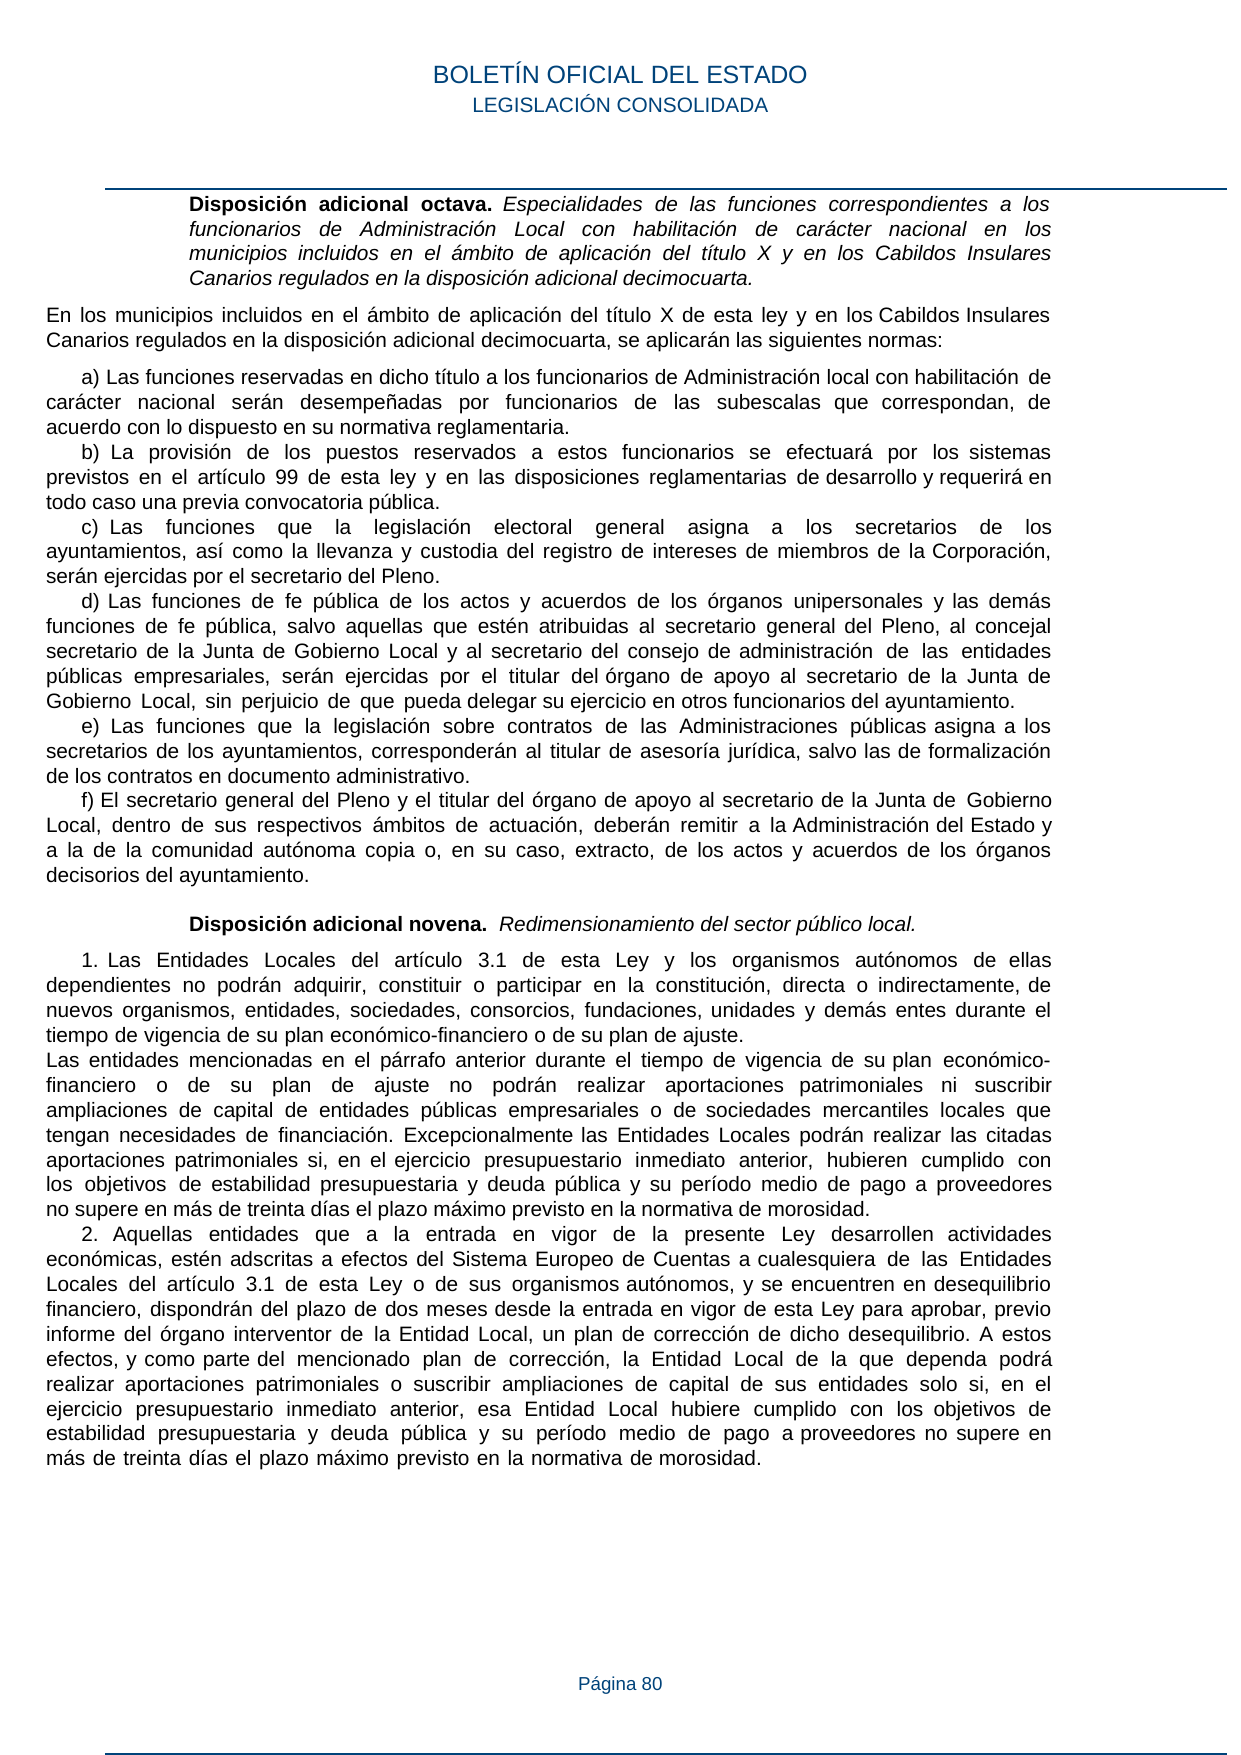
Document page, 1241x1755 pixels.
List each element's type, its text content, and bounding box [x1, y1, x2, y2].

text [189, 176, 1052, 188]
list Aquellas entidades que a la entrada en vigor de la presente Ley desarrollen actividades económicas, estén adscritas a efectos del Sistema Europeo de Cuentas a cualesquiera de las Entidades Locales del artículo 3.1 de esta Ley o de sus organismos autónomos, y se encuentren en desequilibrio financiero, dispondrán del plazo de dos meses desde la entrada en vigor de esta Ley para aprobar, previo informe del órgano interventor de la Entidad Local, un plan de corrección de dicho desequilibrio. A estos efectos, y como parte del mencionado plan de corrección, la Entidad Local de la que dependa podrá realizar aportaciones patrimoniales o suscribir ampliaciones de capital de sus entidades solo si, en el ejercicio presupuestario inmediato anterior, esa Entidad Local hubiere cumplido con los objetivos de estabilidad presupuestaria y deuda pública y su período medio de pago a proveedores no supere en más de treinta días el plazo máximo previsto en la normativa de morosidad. [46, 1222, 1052, 1470]
list Las Entidades Locales del artículo 3.1 de esta Ley y los organismos autónomos de ellas dependientes no podrán adquirir, constituir o participar en la constitución, directa o indirectamente, de nuevos organismos, entidades, sociedades, consorcios, fundaciones, unidades y demás entes durante el tiempo de vigencia de su plan económico-financiero o de su plan de ajuste. [46, 948, 1052, 1047]
list Las funciones que la legislación sobre contratos de las Administraciones públicas asigna a los secretarios de los ayuntamientos, corresponderán al titular de asesoría jurídica, salvo las de formalización de los contratos en documento administrativo. [46, 714, 1052, 787]
text Las entidades mencionadas en el párrafo anterior durante el tiempo de vigencia de su plan económico-financiero o de su plan de ajuste no podrán realizar aportaciones patrimoniales ni suscribir ampliaciones de capital de entidades públicas empresariales o de sociedades mercantiles locales que tengan necesidades de financiación. Excepcionalmente las Entidades Locales podrán realizar las citadas aportaciones patrimoniales si, en el ejercicio presupuestario inmediato anterior, hubieren cumplido con los objetivos de estabilidad presupuestaria y deuda pública y su período medio de pago a proveedores no supere en más de treinta días el plazo máximo previsto en la normativa de morosidad. [46, 1048, 1052, 1221]
list Las funciones que la legislación electoral general asigna a los secretarios de los ayuntamientos, así como la llevanza y custodia del registro de intereses de miembros de la Corporación, serán ejercidas por el secretario del Pleno. [46, 514, 1052, 588]
list La provisión de los puestos reservados a estos funcionarios se efectuará por los sistemas previstos en el artículo 99 de esta ley y en las disposiciones reglamentarias de desarrollo y requerirá en todo caso una previa convocatoria pública. [46, 440, 1052, 513]
list Las funciones reservadas en dicho título a los funcionarios de Administración local con habilitación de carácter nacional serán desempeñadas por funcionarios de las subescalas que correspondan, de acuerdo con lo dispuesto en su normativa reglamentaria. [46, 365, 1052, 439]
text Disposición adicional novena. Redimensionamiento del sector público local. [189, 911, 1195, 935]
text Disposición adicional octava. Especialidades de las funciones correspondientes a los funcionarios de Administración Local con habilitación de carácter nacional en los municipios incluidos en el ámbito de aplicación del título X y en los Cabildos Insulares Canarios regulados en la disposición adicional decimocuarta. [189, 190, 1052, 290]
list El secretario general del Pleno y el titular del órgano de apoyo al secretario de la Junta de Gobierno Local, dentro de sus respectivos ámbitos de actuación, deberán remitir a la Administración del Estado y a la de la comunidad autónoma copia o, en su caso, extracto, de los actos y acuerdos de los órganos decisorios del ayuntamiento. [46, 788, 1052, 887]
text En los municipios incluidos en el ámbito de aplicación del título X de esta ley y en los Cabildos Insulares Canarios regulados en la disposición adicional decimocuarta, se aplicarán las siguientes normas: [46, 303, 1052, 352]
list Las funciones de fe pública de los actos y acuerdos de los órganos unipersonales y las demás funciones de fe pública, salvo aquellas que estén atribuidas al secretario general del Pleno, al concejal secretario de la Junta de Gobierno Local y al secretario del consejo de administración de las entidades públicas empresariales, serán ejercidas por el titular del órgano de apoyo al secretario de la Junta de Gobierno Local, sin perjuicio de que pueda delegar su ejercicio en otros funcionarios del ayuntamiento. [46, 589, 1052, 713]
